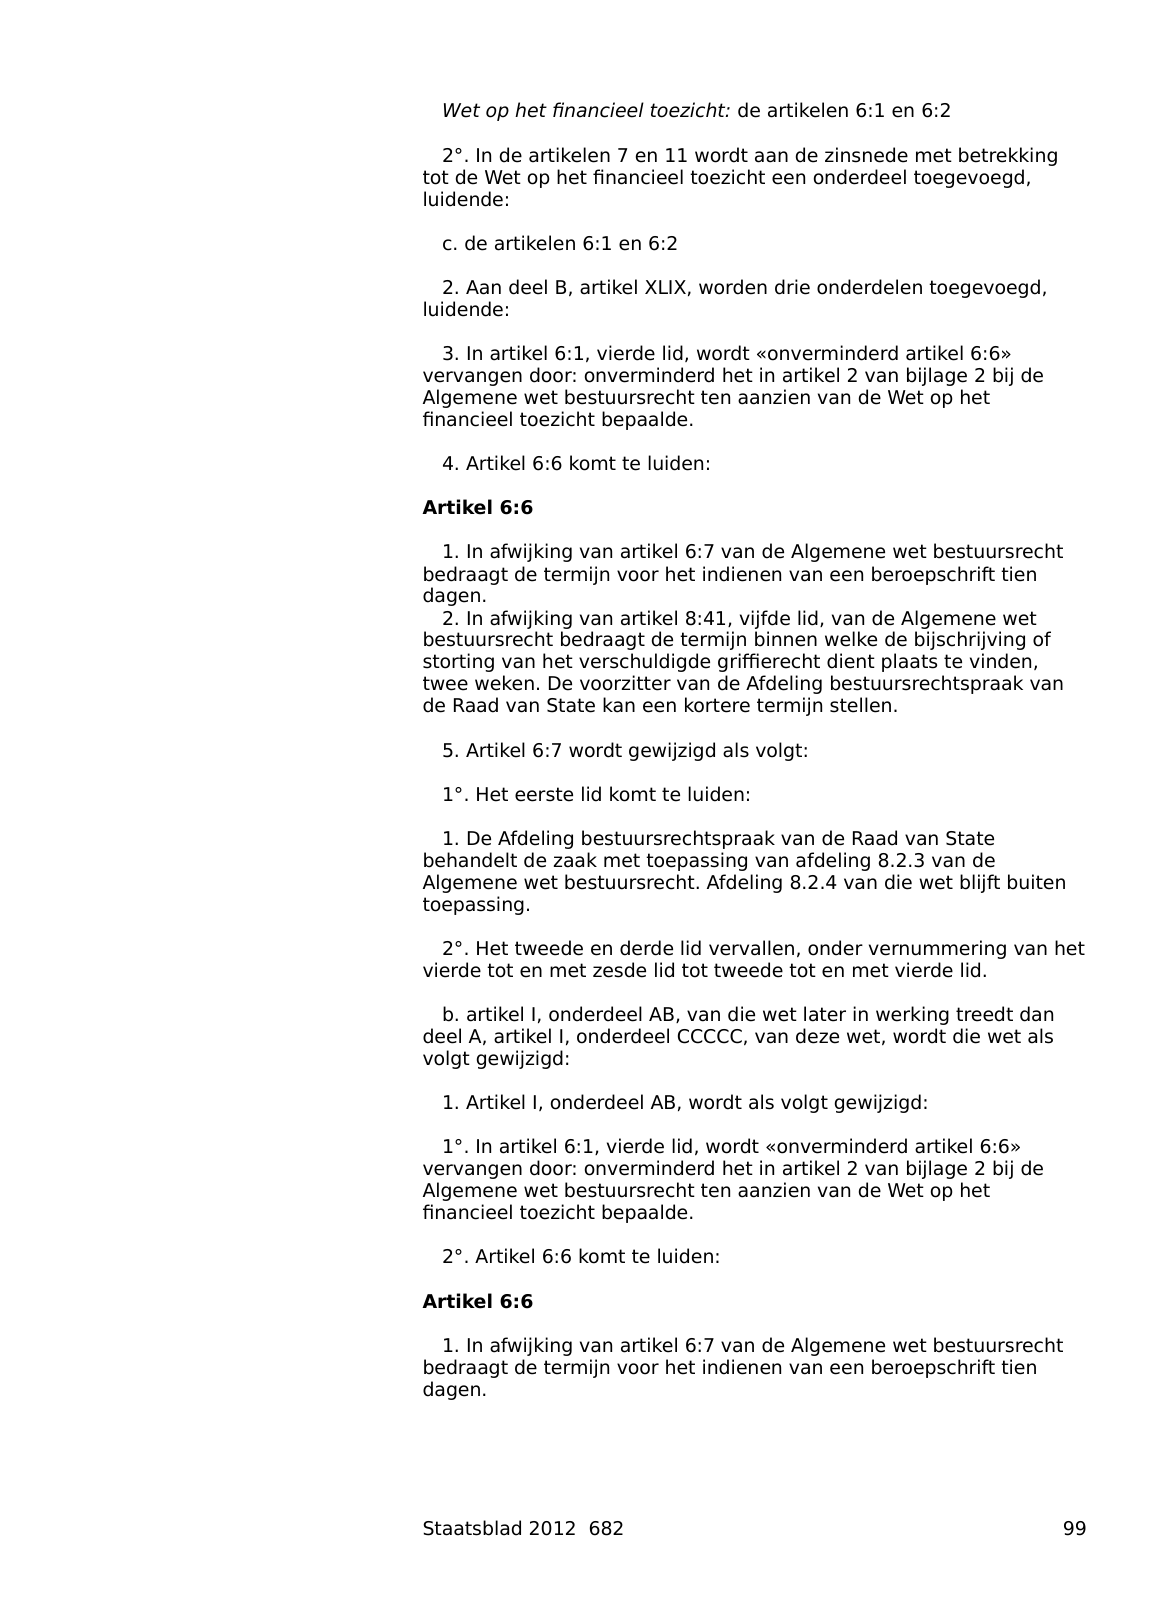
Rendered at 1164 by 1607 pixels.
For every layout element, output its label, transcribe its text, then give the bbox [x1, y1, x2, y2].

text Wet op het financieel toezicht: de artikelen 6:1 en 6:2 [422, 100, 1087, 122]
text 1°. Het eerste lid komt te luiden: [422, 784, 1087, 806]
text 4. Artikel 6:6 komt te luiden: [422, 453, 1087, 475]
text 1°. In artikel 6:1, vierde lid, wordt «onverminderd artikel 6:6» vervangen door: onverminderd het in artikel 2 van bijlage 2 bij de Algemene wet bestuursrecht ten aanzien van de Wet op het financieel toezicht bepaalde. [422, 1136, 1087, 1224]
text c. de artikelen 6:1 en 6:2 [422, 233, 1087, 255]
text 2°. Artikel 6:6 komt te luiden: [422, 1246, 1087, 1268]
text b. artikel I, onderdeel AB, van die wet later in werking treedt dan deel A, artikel I, onderdeel CCCCC, van deze wet, wordt die wet als volgt gewijzigd: [422, 1004, 1087, 1070]
text 1. De Afdeling bestuursrechtspraak van de Raad van State behandelt de zaak met toepassing van afdeling 8.2.3 van de Algemene wet bestuursrecht. Afdeling 8.2.4 van die wet blijft buiten toepassing. [422, 828, 1087, 916]
text 2. In afwijking van artikel 8:41, vijfde lid, van de Algemene wet bestuursrecht bedraagt de termijn binnen welke de bijschrijving of storting van het verschuldigde griffierecht dient plaats te vinden, twee weken. De voorzitter van de Afdeling bestuursrechtspraak van de Raad van State kan een kortere termijn stellen. [422, 607, 1087, 717]
text 2°. In de artikelen 7 en 11 wordt aan de zinsnede met betrekking tot de Wet op het financieel toezicht een onderdeel toegevoegd, luidende: [422, 144, 1087, 211]
text 3. In artikel 6:1, vierde lid, wordt «onverminderd artikel 6:6» vervangen door: onverminderd het in artikel 2 van bijlage 2 bij de Algemene wet bestuursrecht ten aanzien van de Wet op het financieel toezicht bepaalde. [422, 343, 1087, 431]
text 2. Aan deel B, artikel XLIX, worden drie onderdelen toegevoegd, luidende: [422, 277, 1087, 321]
text 1. Artikel I, onderdeel AB, wordt als volgt gewijzigd: [422, 1092, 1087, 1114]
subtitle Artikel 6:6 [422, 497, 1087, 519]
text 1. In afwijking van artikel 6:7 van de Algemene wet bestuursrecht bedraagt de termijn voor het indienen van een beroepschrift tien dagen. [422, 1335, 1087, 1401]
text 1. In afwijking van artikel 6:7 van de Algemene wet bestuursrecht bedraagt de termijn voor het indienen van een beroepschrift tien dagen. [422, 541, 1087, 607]
text 2°. Het tweede en derde lid vervallen, onder vernummering van het vierde tot en met zesde lid tot tweede tot en met vierde lid. [422, 938, 1087, 982]
subtitle Artikel 6:6 [422, 1291, 1087, 1313]
text 5. Artikel 6:7 wordt gewijzigd als volgt: [422, 739, 1087, 761]
